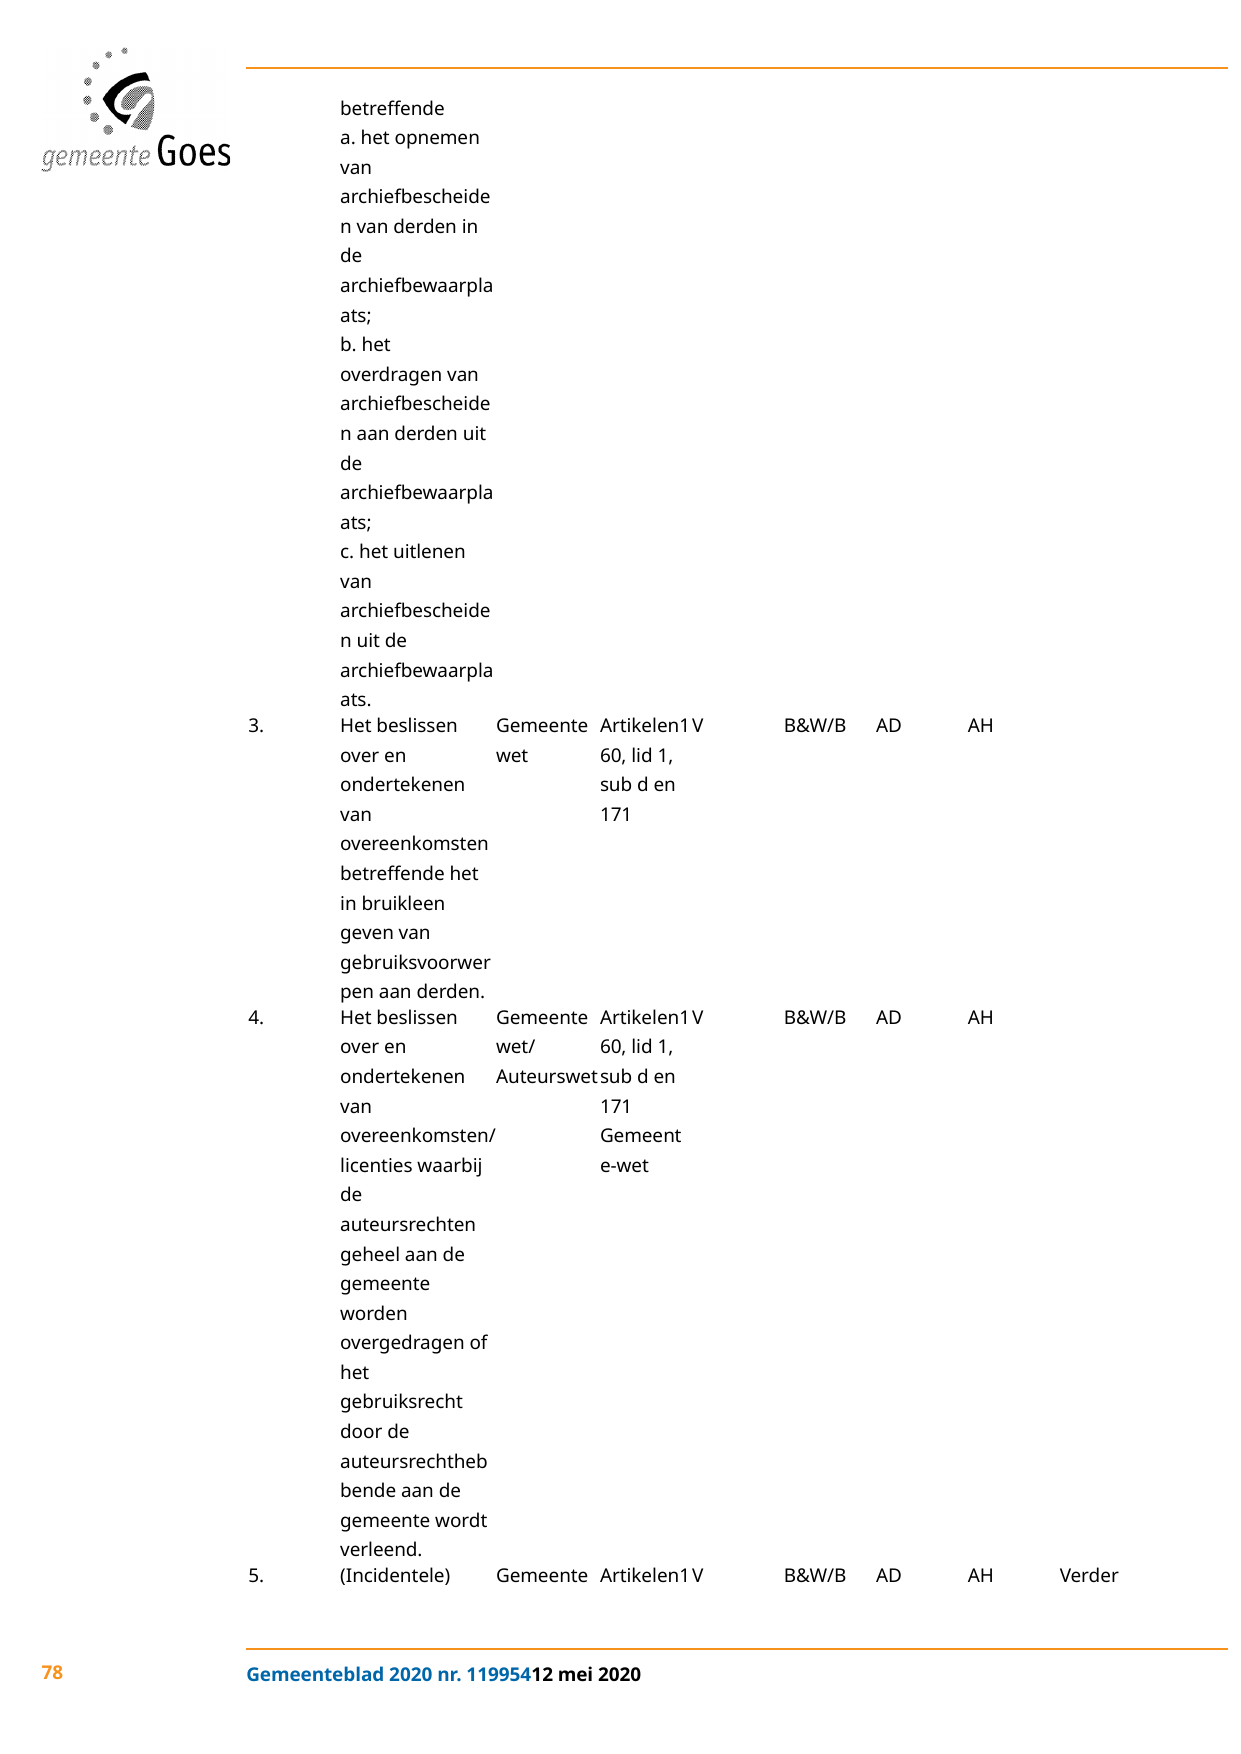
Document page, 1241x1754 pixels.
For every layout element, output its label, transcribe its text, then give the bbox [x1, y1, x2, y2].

table_cell [1060, 95, 1152, 712]
picture [41, 47, 231, 172]
table_cell AH [968, 1563, 1059, 1588]
table_cell Gemeentewet [496, 712, 600, 1004]
table_cell Artikelen160, lid 1, sub d en 171 [600, 712, 692, 1004]
table_cell [784, 95, 876, 712]
table_cell V [692, 712, 784, 1004]
table_cell Artikelen160, lid 1, sub d en 171 Gemeente-wet [600, 1004, 692, 1562]
table_cell [876, 95, 968, 712]
table_cell [248, 95, 340, 712]
table_cell AD [876, 712, 968, 1004]
table_cell [1060, 712, 1152, 1004]
table_cell Het beslissen over en ondertekenen van overeenkomsten/licenties waarbij de auteursrechten geheel aan de gemeente worden overgedragen of het gebruiksrecht door de auteursrechthebbende aan de gemeente wordt verleend. [340, 1004, 496, 1562]
table_cell AH [968, 712, 1059, 1004]
table_cell Het beslissen over en ondertekenen van overeenkomsten betreffende het in bruikleen geven van gebruiksvoorwerpen aan derden. [340, 712, 496, 1004]
table_cell Gemeentewet/Auteurswet [496, 1004, 600, 1562]
table_cell AD [876, 1004, 968, 1562]
table_cell 5. [248, 1563, 340, 1588]
table_cell AH [968, 1004, 1059, 1562]
table_cell Gemeente [496, 1563, 600, 1588]
table_cell Verder [1060, 1563, 1152, 1588]
table_cell 4. [248, 1004, 340, 1562]
table_cell Artikelen1 [600, 1563, 692, 1588]
table_cell betreffende a. het opnemen van archiefbescheiden van derden in de archiefbewaarplaats; b. het overdragen van archiefbescheiden aan derden uit de archiefbewaarplaats; c. het uitlenen van archiefbescheiden uit de archiefbewaarplaats. [340, 95, 496, 712]
table_cell [600, 95, 692, 712]
table_cell [496, 95, 600, 712]
table_cell [1060, 1004, 1152, 1562]
table_cell B&W/B [784, 1004, 876, 1562]
table_cell V [692, 1563, 784, 1588]
table_cell V [692, 1004, 784, 1562]
table_cell 3. [248, 712, 340, 1004]
table_cell [968, 95, 1059, 712]
table_cell B&W/B [784, 712, 876, 1004]
table_cell AD [876, 1563, 968, 1588]
table_cell B&W/B [784, 1563, 876, 1588]
table_cell [692, 95, 784, 712]
table_cell (Incidentele) [340, 1563, 496, 1588]
